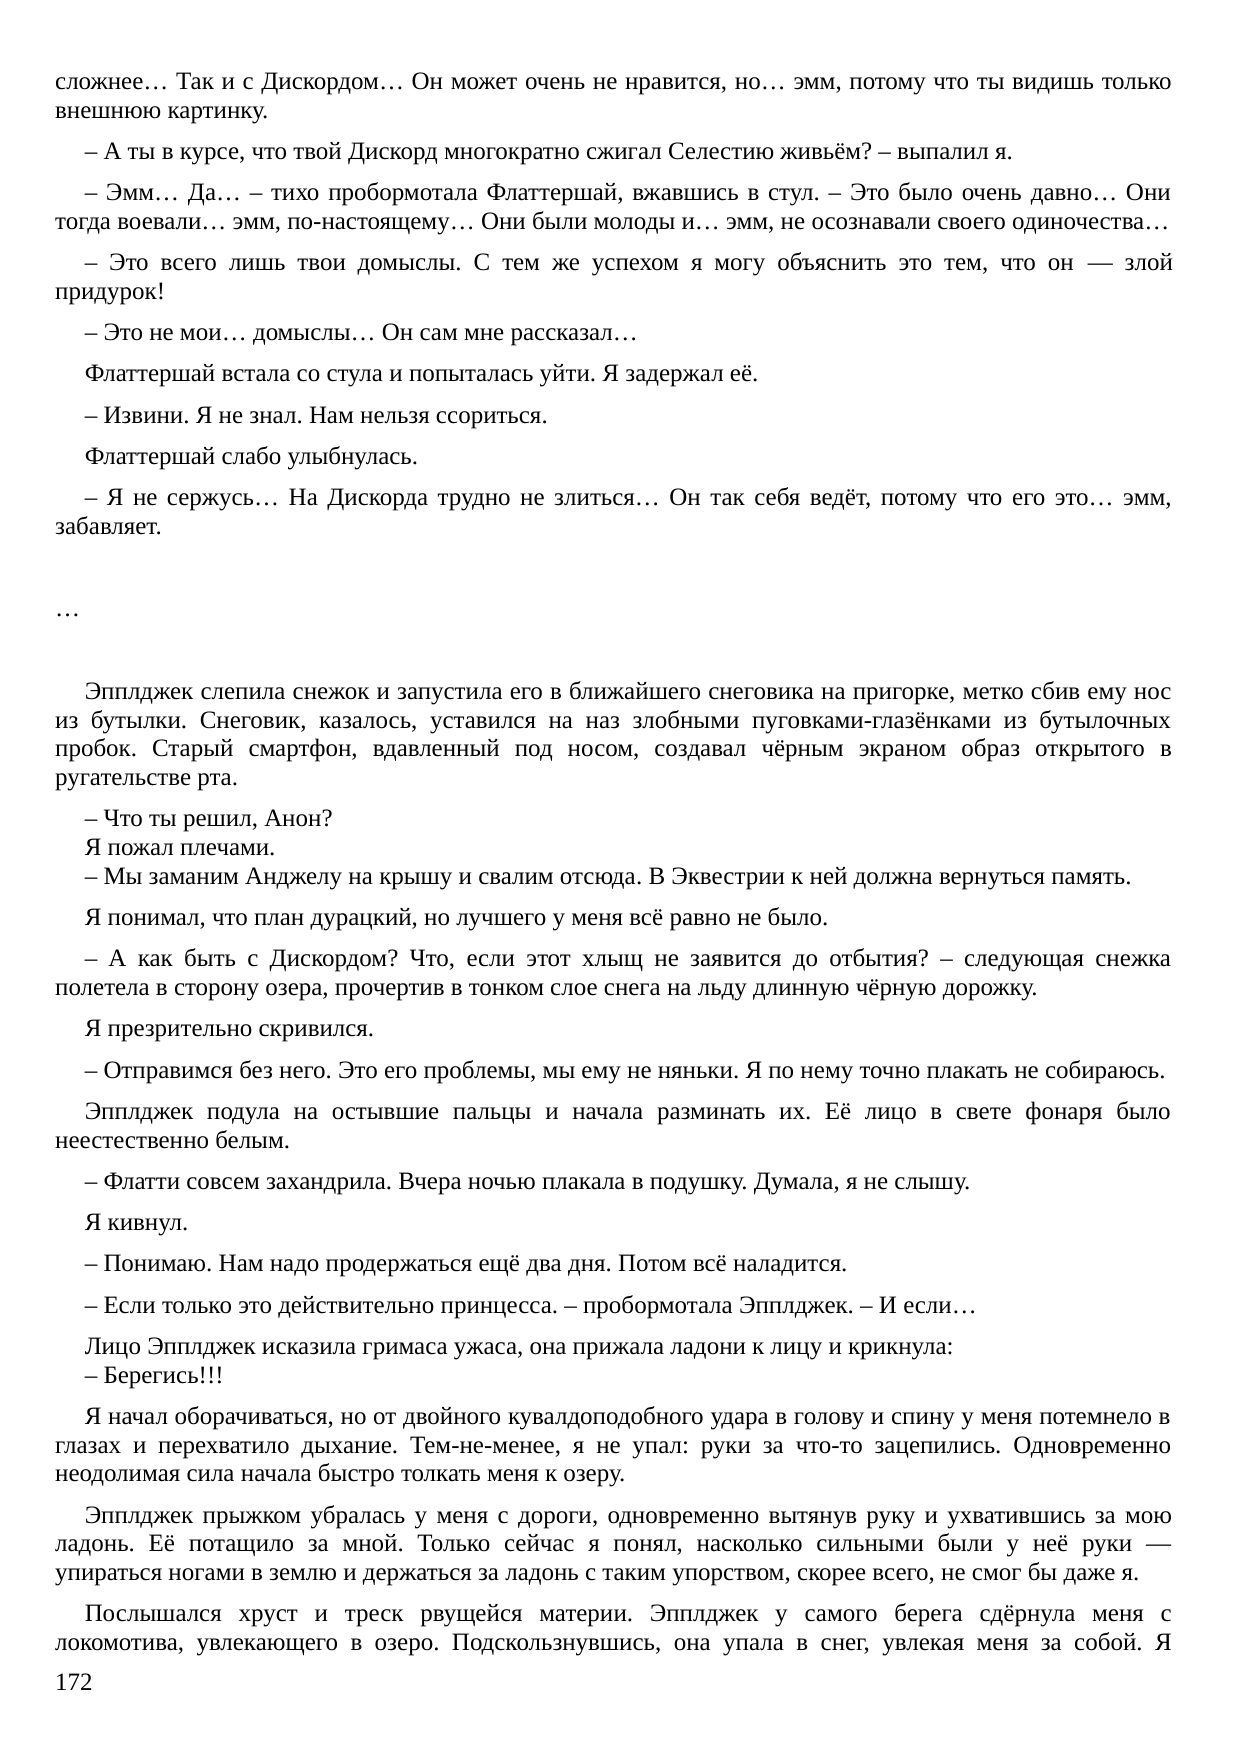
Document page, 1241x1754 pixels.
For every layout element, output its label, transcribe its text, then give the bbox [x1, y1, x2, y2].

text – Если только это действительно принцесса. – пробормотала Эпплджек. – И если… [55, 1290, 1173, 1318]
text Я понимал, что план дурацкий, но лучшего у меня всё равно не было. [55, 902, 1173, 931]
text Я пожал плечами. [55, 832, 1173, 861]
text Я начал оборачиваться, но от двойного кувалдоподобного удара в голову и спину у меня потемнело в глазах и перехватило дыхание. Тем-не-менее, я не упал: руки за что-то зацепились. Одновременно неодолимая сила начала быстро толкать меня к озеру. [55, 1401, 1173, 1487]
text Послышался хруст и треск рвущейся материи. Эпплджек у самого берега сдёрнула меня с локомотива, увлекающего в озеро. Подскользнувшись, она упала в снег, увлекая меня за собой. Я [55, 1598, 1173, 1656]
text Флаттершай встала со стула и попыталась уйти. Я задержал её. [55, 358, 1173, 387]
text сложнее… Так и с Дискордом… Он может очень не нравится, но… эмм, потому что ты видишь только внешнюю картинку. [55, 66, 1173, 123]
text Лицо Эпплджек исказила гримаса ужаса, она прижала ладони к лицу и крикнула: [55, 1331, 1173, 1360]
text Я кивнул. [55, 1207, 1173, 1236]
text – А ты в курсе, что твой Дискорд многократно сжигал Селестию живьём? – выпалил я. [55, 136, 1173, 165]
text Я презрительно скривился. [55, 1013, 1173, 1042]
text – А как быть с Дискордом? Что, если этот хлыщ не заявится до отбытия? – следующая снежка полетела в сторону озера, прочертив в тонком слое снега на льду длинную чёрную дорожку. [55, 943, 1173, 1001]
text – Я не сержусь… На Дискорда трудно не злиться… Он так себя ведёт, потому что его это… эмм, забавляет. [55, 482, 1173, 540]
text – Что ты решил, Анон? [55, 803, 1173, 832]
text Эпплджек слепила снежок и запустила его в ближайшего снеговика на пригорке, метко сбив ему нос из бутылки. Снеговик, казалось, уставился на наз злобными пуговками-глазёнками из бутылочных пробок. Старый смартфон, вдавленный под носом, создавал чёрным экраном образ открытого в ругательстве рта. [55, 676, 1173, 791]
text Эпплджек подула на остывшие пальцы и начала разминать их. Её лицо в свете фонаря было неестественно белым. [55, 1096, 1173, 1153]
text – Отправимся без него. Это его проблемы, мы ему не няньки. Я по нему точно плакать не собираюсь. [55, 1055, 1173, 1083]
text – Мы заманим Анджелу на крышу и свалим отсюда. В Эквестрии к ней должна вернуться память. [55, 861, 1173, 890]
text – Флатти совсем захандрила. Вчера ночью плакала в подушку. Думала, я не слышу. [55, 1166, 1173, 1195]
text … [55, 593, 1173, 622]
text – Это всего лишь твои домыслы. С тем же успехом я могу объяснить это тем, что он — злой придурок! [55, 247, 1173, 305]
text Эпплджек прыжком убралась у меня с дороги, одновременно вытянув руку и ухватившись за мою ладонь. Её потащило за мной. Только сейчас я понял, насколько сильными были у неё руки — упираться ногами в землю и держаться за ладонь с таким упорством, скорее всего, не смог бы даже я. [55, 1500, 1173, 1586]
text – Эмм… Да… – тихо пробормотала Флаттершай, вжавшись в стул. – Это было очень давно… Они тогда воевали… эмм, по-настоящему… Они были молоды и… эмм, не осознавали своего одиночества… [55, 177, 1173, 235]
text – Берегись!!! [55, 1360, 1173, 1388]
text – Извини. Я не знал. Нам нельзя ссориться. [55, 400, 1173, 428]
text – Это не мои… домыслы… Он сам мне рассказал… [55, 317, 1173, 346]
text – Понимаю. Нам надо продержаться ещё два дня. Потом всё наладится. [55, 1248, 1173, 1277]
text Флаттершай слабо улыбнулась. [55, 441, 1173, 470]
